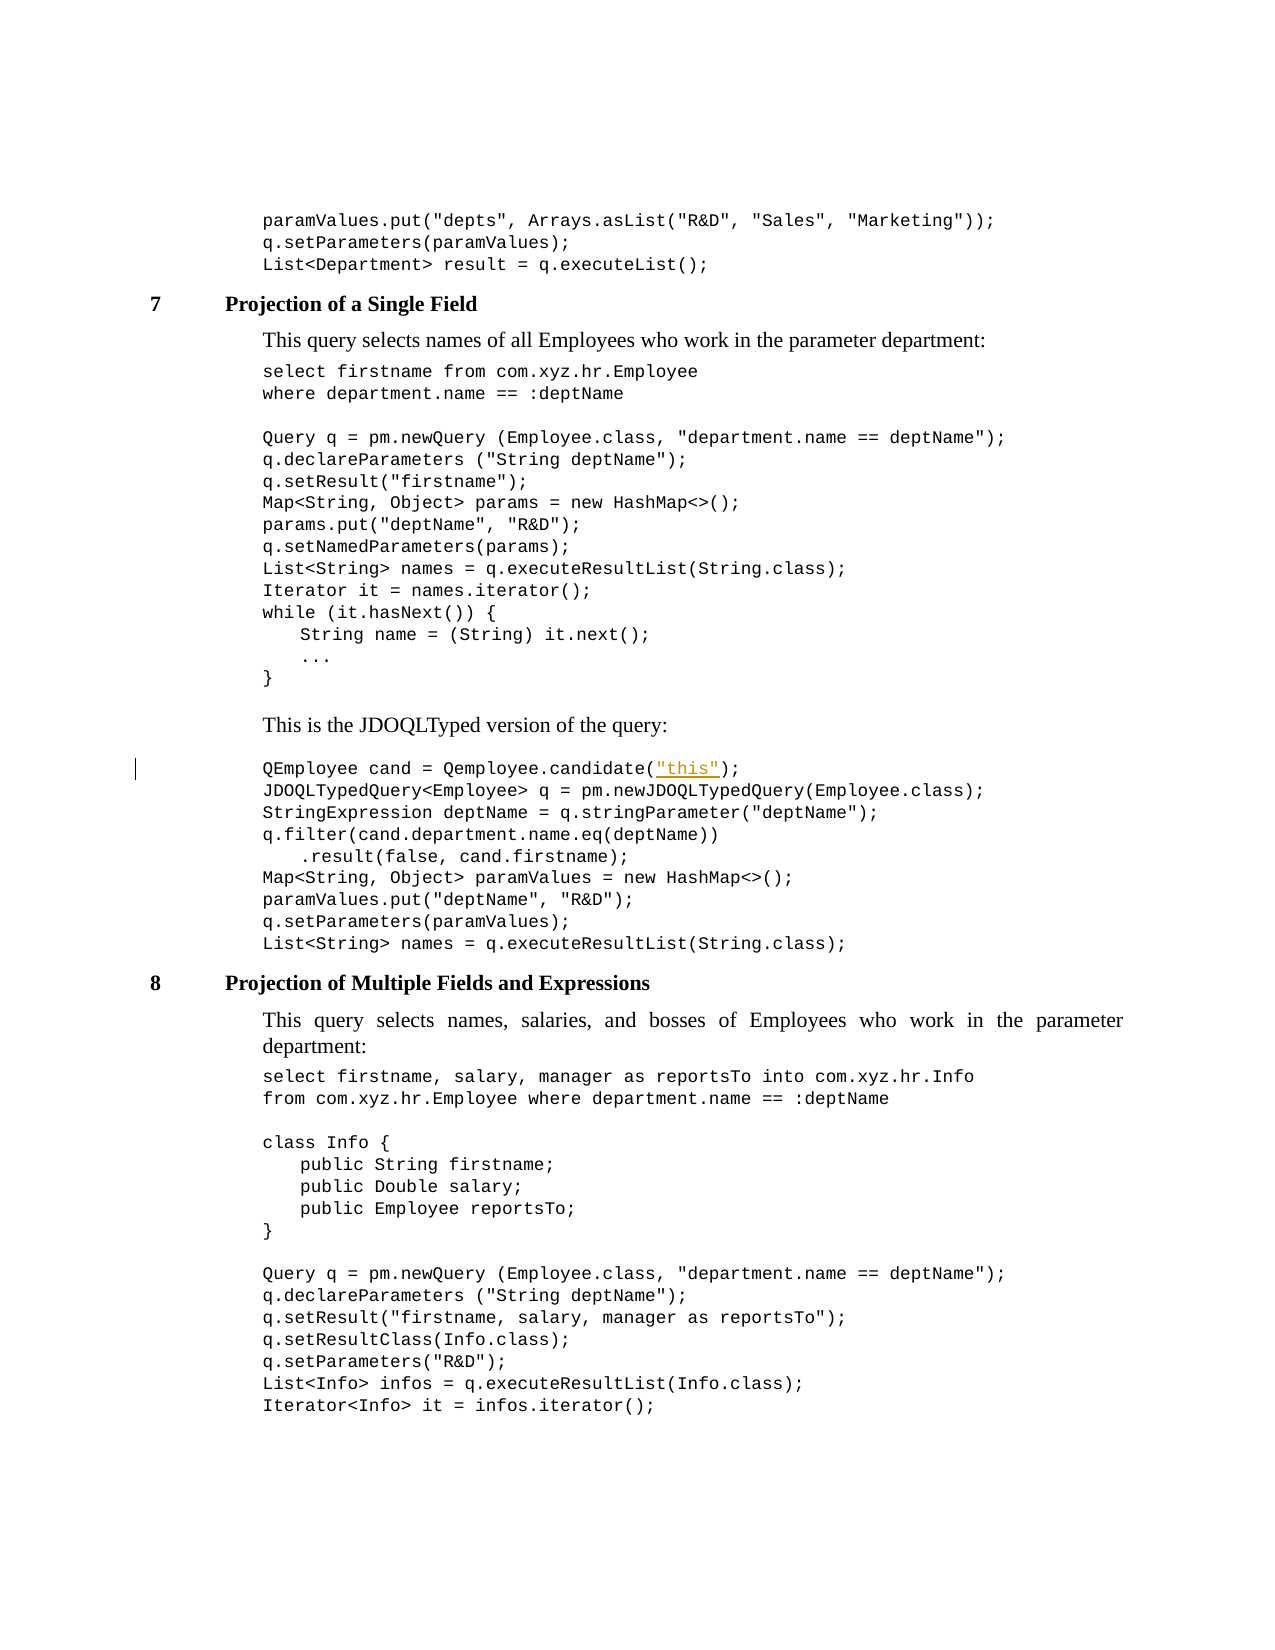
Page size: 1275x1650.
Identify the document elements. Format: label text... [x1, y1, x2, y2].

text List<Info> infos = q.executeResultList(Info.class); [262, 1372, 1125, 1394]
text where department.name == :deptName [262, 383, 1125, 405]
text q.setResult("firstname, salary, manager as reportsTo"); [262, 1307, 1125, 1329]
text public String firstname; [262, 1154, 1125, 1176]
text ... [262, 645, 1125, 667]
text String name = (String) it.next(); [262, 623, 1125, 645]
text List<String> names = q.executeResultList(String.class); [262, 933, 1125, 955]
text q.declareParameters ("String deptName"); [262, 448, 1125, 470]
text params.put("deptName", "R&D"); [262, 514, 1125, 536]
text StringExpression deptName = q.stringParameter("deptName"); [262, 802, 1125, 823]
text } [262, 1219, 1125, 1241]
text This is the JDOQLTyped version of the query: [262, 711, 1125, 737]
text List<String> names = q.executeResultList(String.class); [262, 558, 1125, 580]
text paramValues.put("depts", Arrays.asList("R&D", "Sales", "Marketing")); [262, 210, 1125, 232]
text while (it.hasNext()) { [262, 602, 1125, 623]
text paramValues.put("deptName", "R&D"); [262, 889, 1125, 911]
text .result(false, cand.firstname); [262, 845, 1125, 867]
text q.setNamedParameters(params); [262, 536, 1125, 558]
text Query q = pm.newQuery (Employee.class, "department.name == deptName"); [262, 1263, 1125, 1285]
text q.filter(cand.department.name.eq(deptName)) [262, 823, 1125, 845]
text This query selects names, salaries, and bosses of Employees who work in the parameter department: [262, 1006, 1125, 1058]
text This query selects names of all Employees who work in the parameter department: [262, 327, 1125, 353]
text JDOQLTypedQuery<Employee> q = pm.newJDOQLTypedQuery(Employee.class); [262, 780, 1125, 802]
text } [262, 667, 1125, 689]
text Map<String, Object> paramValues = new HashMap<>(); [262, 867, 1125, 889]
text public Double salary; [262, 1176, 1125, 1197]
text Map<String, Object> params = new HashMap<>(); [262, 492, 1125, 514]
text q.setResult("firstname"); [262, 470, 1125, 492]
text q.setParameters(paramValues); [262, 232, 1125, 254]
text select firstname from com.xyz.hr.Employee [262, 361, 1125, 383]
text select firstname, salary, manager as reportsTo into com.xyz.hr.Info from com.xyz.hr.Employee where department.name == :deptName [262, 1066, 1125, 1110]
text q.declareParameters ("String deptName"); [262, 1285, 1125, 1307]
text q.setParameters("R&D"); [262, 1351, 1125, 1372]
text q.setResultClass(Info.class); [262, 1329, 1125, 1351]
text List<Department> result = q.executeList(); [262, 254, 1125, 276]
text Iterator it = names.iterator(); [262, 580, 1125, 602]
text Query q = pm.newQuery (Employee.class, "department.name == deptName"); [262, 427, 1125, 448]
text public Employee reportsTo; [262, 1197, 1125, 1219]
text QEmployee cand = Qemployee.candidate("this"); [262, 758, 1125, 780]
text class Info { [262, 1132, 1125, 1154]
text q.setParameters(paramValues); [262, 911, 1125, 933]
text Iterator<Info> it = infos.iterator(); [262, 1394, 1125, 1416]
subtitle Projection of a Single Field [150, 290, 1125, 316]
subtitle Projection of Multiple Fields and Expressions [150, 969, 1125, 995]
